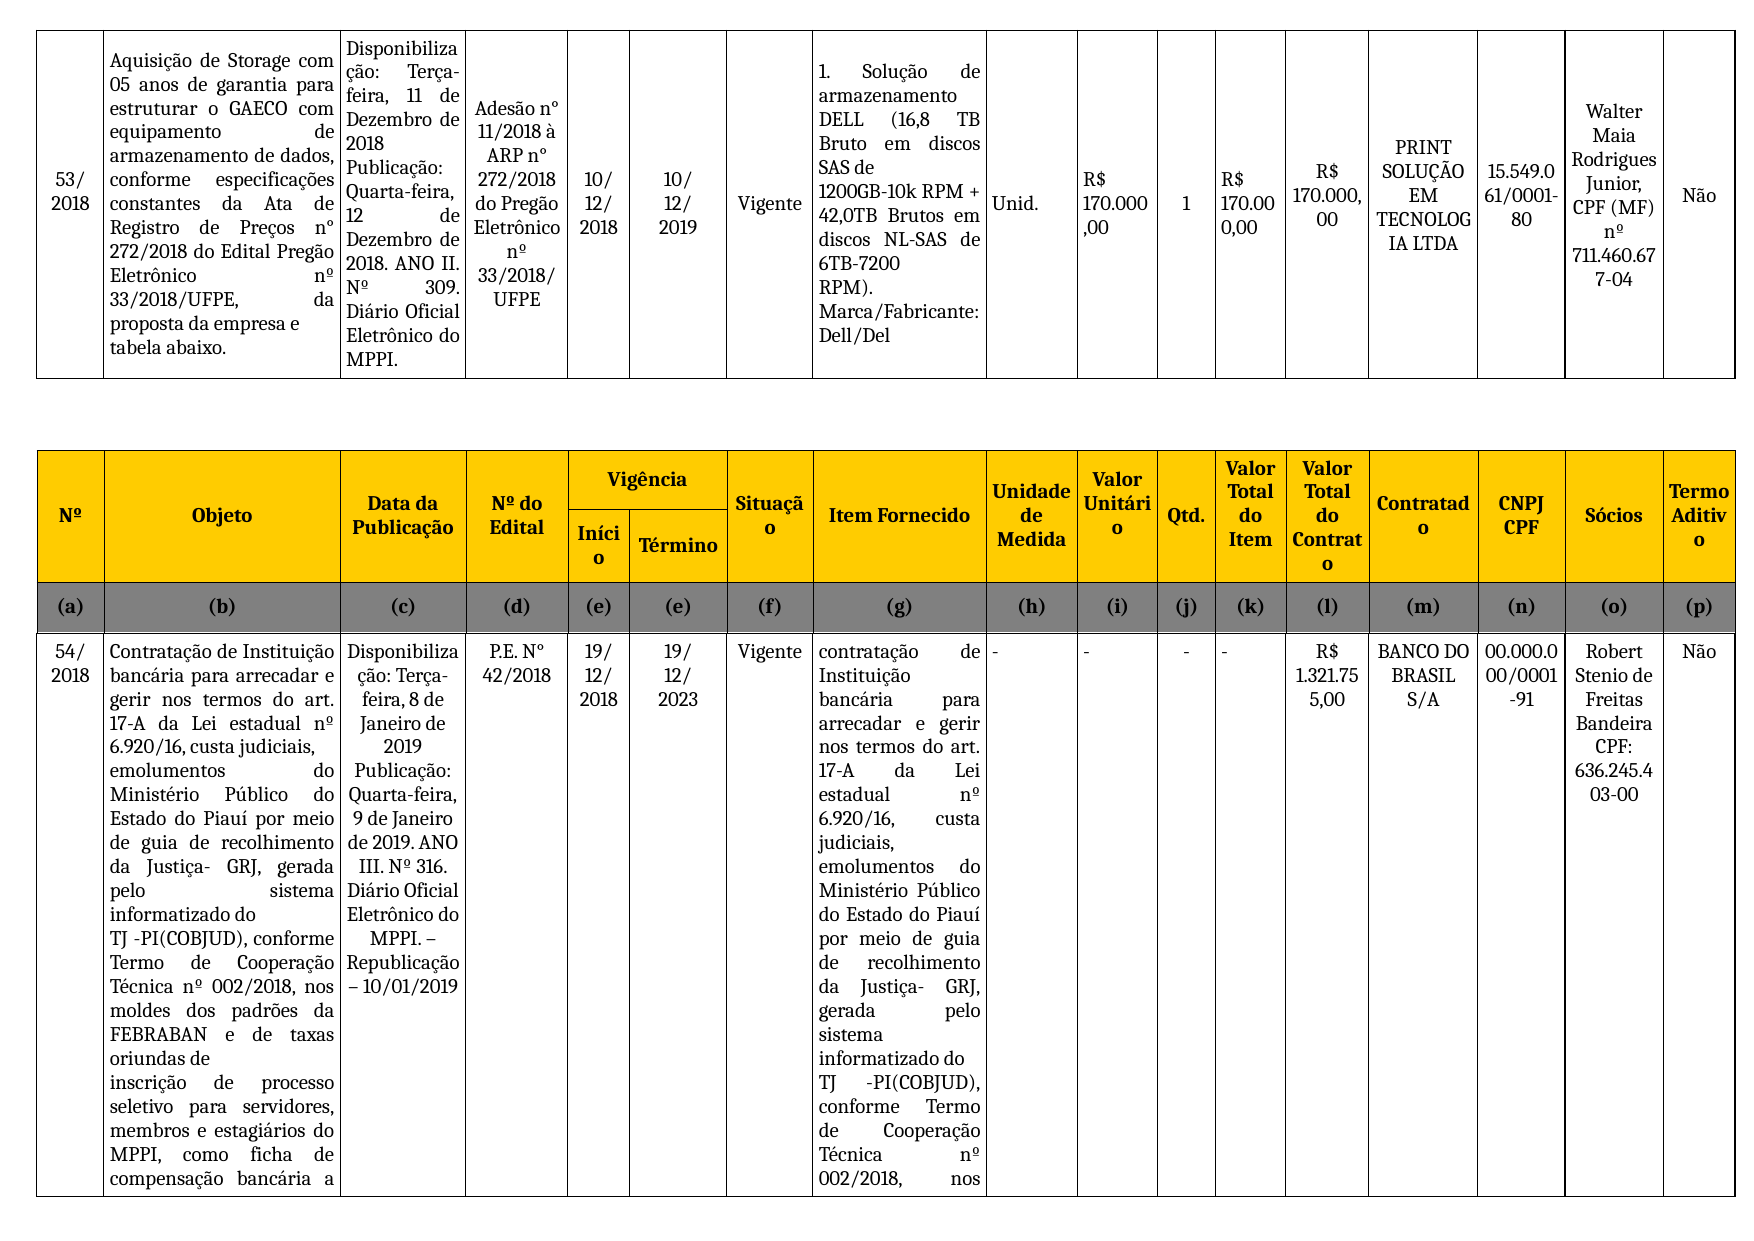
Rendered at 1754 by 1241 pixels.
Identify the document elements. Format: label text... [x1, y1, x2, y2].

table_cell 1. Solução de armazenamento DELL (16,8 TB Bruto em discos SAS de 1200GB-10k RPM + 42,0TB Brutos em discos NL-SAS de 6TB-7200 RPM). Marca/Fabricante: Dell/Del [813, 31, 986, 377]
table_cell (i) [1078, 583, 1157, 632]
table_cell Vigente [727, 31, 812, 377]
table_cell R$ 170.000,00 [1286, 31, 1368, 377]
table_cell Disponibilização: Terça-feira, 11 de Dezembro de 2018 Publicação: Quarta-feira, 12 de Dezembro de 2018. ANO II. Nº 309. Diário Oficial Eletrônico do MPPI. [341, 31, 465, 377]
table_cell Não [1664, 31, 1734, 377]
table_header Objeto [105, 451, 340, 582]
table_cell (l) [1287, 583, 1369, 632]
table_cell - [1078, 634, 1157, 1196]
table_header Qtd. [1158, 451, 1215, 582]
table_cell (n) [1479, 583, 1565, 632]
table_cell (h) [987, 583, 1077, 632]
table_cell (m) [1370, 583, 1478, 632]
table_header Contratado [1370, 451, 1478, 582]
table_cell Término [630, 510, 727, 582]
table_cell (f) [728, 583, 813, 632]
table_header Nº [38, 451, 104, 582]
table_cell Não [1664, 634, 1734, 1196]
table_header Item Fornecido [814, 451, 986, 582]
table_cell Robert Stenio de Freitas Bandeira CPF: 636.245.403-00 [1566, 634, 1663, 1196]
table_header Termo Aditivo [1664, 451, 1735, 582]
table_cell (e) [630, 583, 727, 632]
table_header Unidade de Medida [987, 451, 1077, 582]
table_header Vigência [569, 451, 727, 509]
table_cell R$ 1.321.755,00 [1286, 634, 1368, 1196]
table_header Valor Unitário [1078, 451, 1157, 582]
table_cell Adesão n° 11/2018 à ARP n° 272/2018 do Pregão Eletrônico nº 33/2018/UFPE [466, 31, 567, 377]
table_cell - [1216, 634, 1285, 1196]
table_header Situação [728, 451, 813, 582]
table_cell - [987, 634, 1077, 1196]
table_cell contratação de Instituição bancária para arrecadar e gerir nos termos do art. 17-A da Lei estadual nº 6.920/16, custa judiciais, emolumentos do Ministério Público do Estado do Piauí por meio de guia de recolhimento da Justiça- GRJ, gerada pelo sistema informatizado do TJ -PI(COBJUD), conforme Termo de Cooperação Técnica nº 002/2018, nos [813, 634, 986, 1196]
table_header Nº do Edital [467, 451, 568, 582]
table_cell 1 [1158, 31, 1215, 377]
table_cell (k) [1216, 583, 1286, 632]
table_cell 53/ 2018 [37, 31, 103, 377]
table_cell 15.549.061/0001-80 [1478, 31, 1564, 377]
table_cell Disponibilização: Terça-feira, 8 de Janeiro de 2019 Publicação: Quarta-feira, 9 de Janeiro de 2019. ANO III. Nº 316. Diário Oficial Eletrônico do MPPI. – Republicação – 10/01/2019 [341, 634, 465, 1196]
table_cell - [1158, 634, 1215, 1196]
table_cell PRINT SOLUÇÃO EM TECNOLOGIA LTDA [1369, 31, 1477, 377]
table_header Valor Total do Item [1216, 451, 1286, 582]
table_cell (p) [1664, 583, 1735, 632]
table_cell R$ 170.000,00 [1078, 31, 1157, 377]
table_cell 54/ 2018 [37, 634, 103, 1196]
table_cell (e) [569, 583, 629, 632]
table_cell (j) [1158, 583, 1215, 632]
table_cell (c) [341, 583, 466, 632]
table_cell 10/ 12/ 2019 [630, 31, 726, 377]
table_cell Aquisição de Storage com 05 anos de garantia para estruturar o GAECO com equipamento de armazenamento de dados, conforme especificações constantes da Ata de Registro de Preços n° 272/2018 do Edital Pregão Eletrônico nº 33/2018/UFPE, da proposta da empresa e tabela abaixo. [104, 31, 340, 377]
table_cell 00.000.000/0001-91 [1478, 634, 1564, 1196]
table_cell P.E. N° 42/2018 [466, 634, 567, 1196]
table_header Sócios [1566, 451, 1663, 582]
table_cell R$ 170.000,00 [1216, 31, 1285, 377]
table_cell (b) [105, 583, 340, 632]
table_header Valor Total do Contrato [1287, 451, 1369, 582]
table_cell (d) [467, 583, 568, 632]
table_header CNPJ CPF [1479, 451, 1565, 582]
table_cell 19/ 12/ 2023 [630, 634, 726, 1196]
table_cell (o) [1566, 583, 1663, 632]
table_cell Walter Maia Rodrigues Junior, CPF (MF) nº 711.460.677-04 [1566, 31, 1663, 377]
table_cell Início [569, 510, 629, 582]
table_cell Contratação de Instituição bancária para arrecadar e gerir nos termos do art. 17-A da Lei estadual nº 6.920/16, custa judiciais, emolumentos do Ministério Público do Estado do Piauí por meio de guia de recolhimento da Justiça- GRJ, gerada pelo sistema informatizado do TJ -PI(COBJUD), conforme Termo de Cooperação Técnica nº 002/2018, nos moldes dos padrões da FEBRABAN e de taxas oriundas de inscrição de processo seletivo para servidores, membros e estagiários do MPPI, como ficha de compensação bancária a [104, 634, 340, 1196]
table_cell BANCO DO BRASIL S/A [1369, 634, 1477, 1196]
table_cell Vigente [727, 634, 812, 1196]
table_cell (g) [814, 583, 986, 632]
table_cell 19/ 12/ 2018 [568, 634, 629, 1196]
table_cell (a) [38, 583, 104, 632]
table_cell 10/ 12/ 2018 [568, 31, 629, 377]
table_cell Unid. [987, 31, 1077, 377]
table_header Data da Publicação [341, 451, 466, 582]
